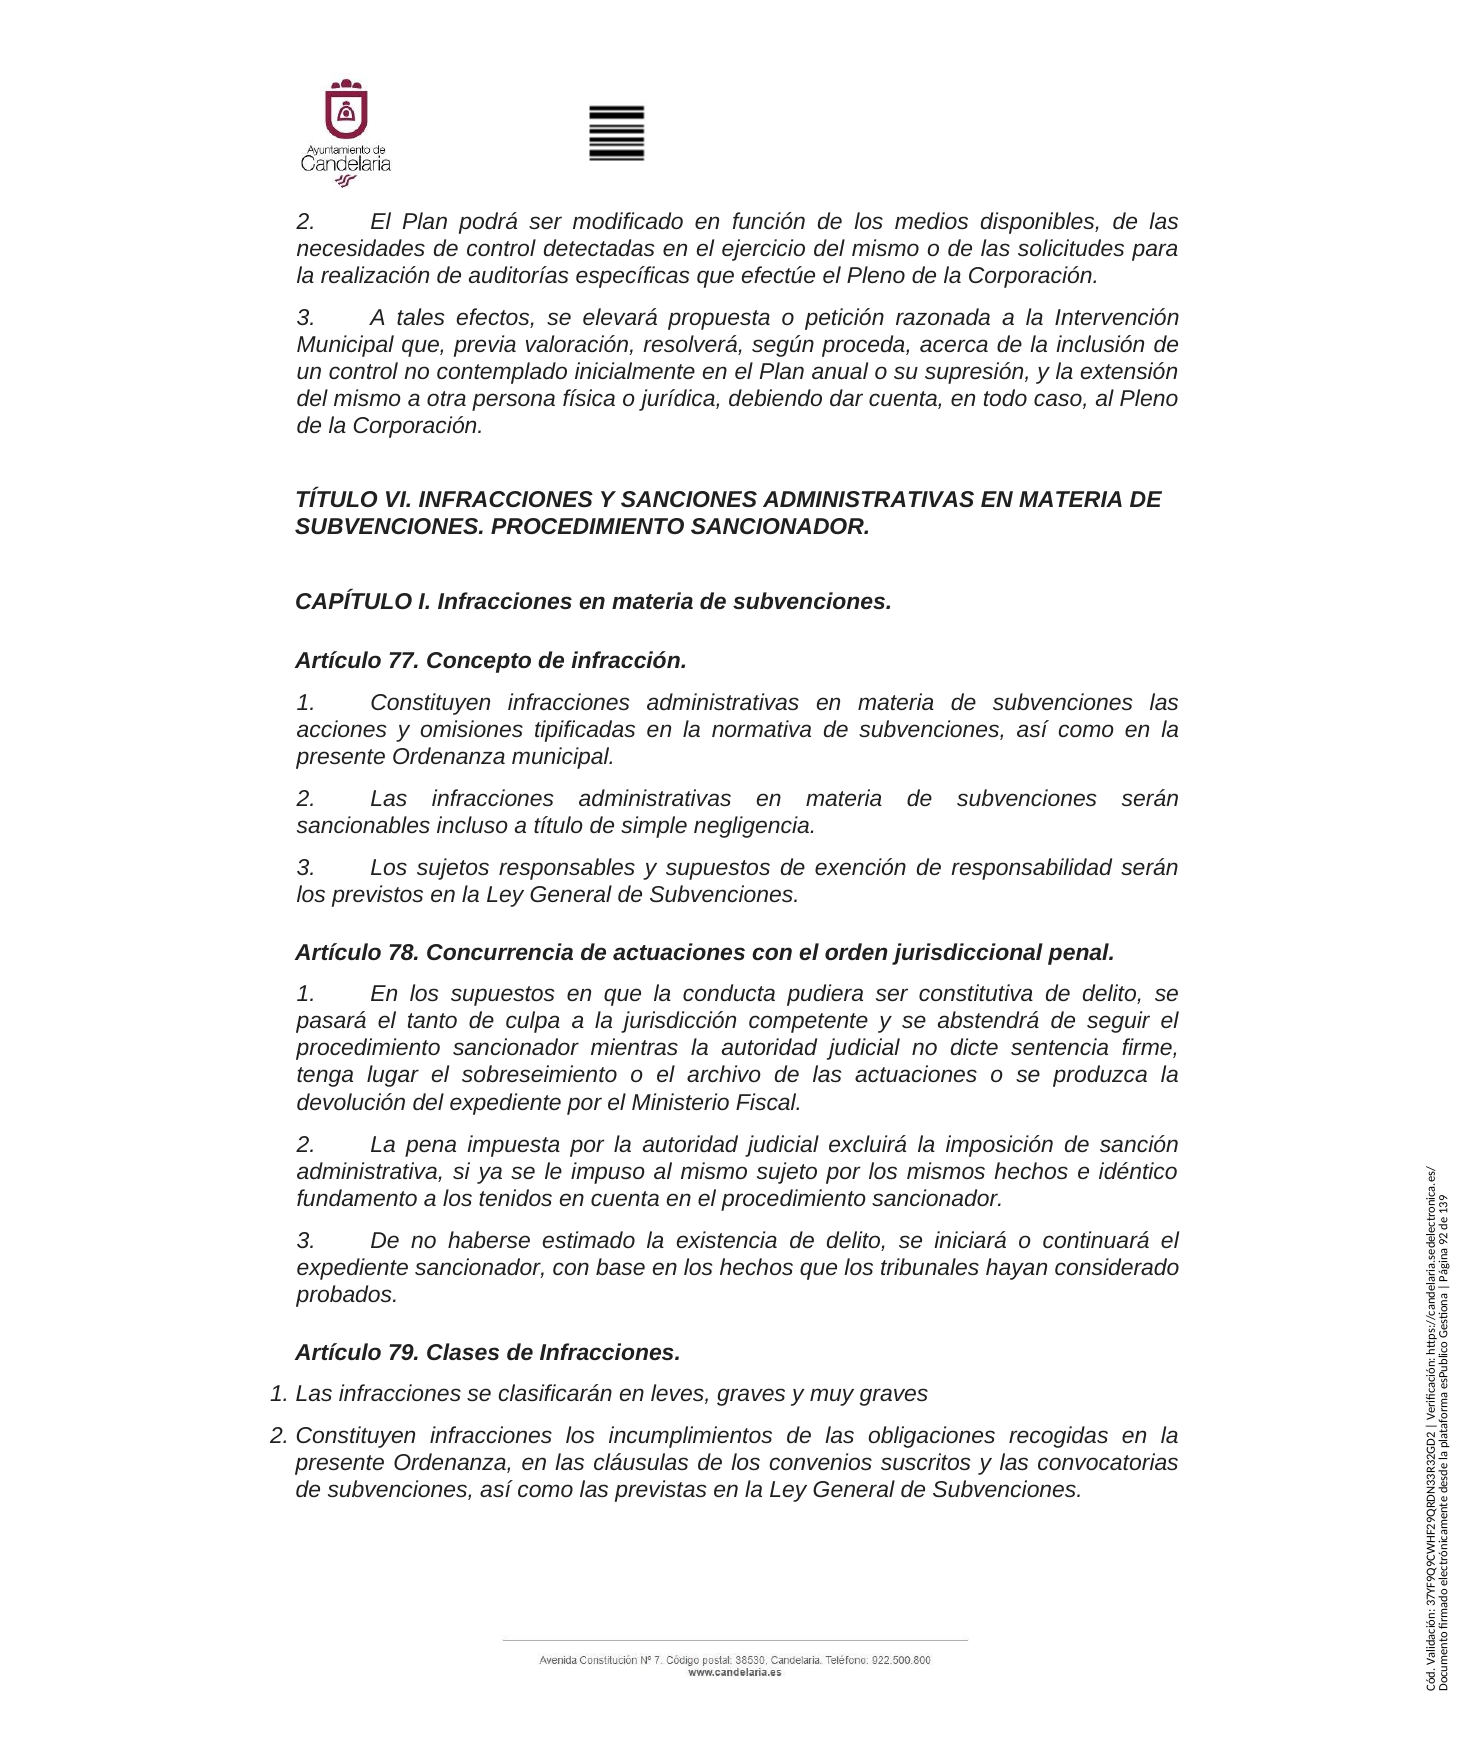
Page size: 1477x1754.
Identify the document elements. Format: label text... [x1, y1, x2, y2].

list En los supuestos en que la conducta pudiera ser constitutiva de delito, se pasará el tanto de culpa a la jurisdicción competente y se abstendrá de seguir el procedimiento sancionador mientras la autoridad judicial no dicte sentencia firme, tenga lugar el sobreseimiento o el archivo de las actuaciones o se produzca la devolución del expediente por el Ministerio Fiscal. [296, 980, 1182, 1115]
list Las infracciones se clasificarán en leves, graves y muy graves [270, 1380, 1182, 1407]
list El Plan podrá ser modificado en función de los medios disponibles, de las necesidades de control detectadas en el ejercicio del mismo o de las solicitudes para la realización de auditorías específicas que efectúe el Pleno de la Corporación. [296, 208, 1182, 288]
list Los sujetos responsables y supuestos de exención de responsabilidad serán los previstos en la Ley General de Subvenciones. [296, 854, 1182, 907]
list Las infracciones administrativas en materia de subvenciones serán sancionables incluso a título de simple negligencia. [296, 785, 1182, 838]
list La pena impuesta por la autoridad judicial excluirá la imposición de sanción administrativa, si ya se le impuso al mismo sujeto por los mismos hechos e idéntico fundamento a los tenidos en cuenta en el procedimiento sancionador. [296, 1131, 1182, 1211]
text CAPÍTULO I. Infracciones en materia de subvenciones. [295, 588, 1182, 614]
list Constituyen infracciones administrativas en materia de subvenciones las acciones y omisiones tipificadas en la normativa de subvenciones, así como en la presente Ordenanza municipal. [296, 688, 1182, 769]
list A tales efectos, se elevará propuesta o petición razonada a la Intervención Municipal que, previa valoración, resolverá, según proceda, acerca de la inclusión de un control no contemplado inicialmente en el Plan anual o su supresión, y la extensión del mismo a otra persona física o jurídica, debiendo dar cuenta, en todo caso, al Pleno de la Corporación. [296, 304, 1182, 439]
list De no haberse estimado la existencia de delito, se iniciará o continuará el expediente sancionador, con base en los hechos que los tribunales hayan considerado probados. [296, 1227, 1182, 1307]
text Artículo 79. Clases de Infracciones. [295, 1338, 1182, 1365]
text Artículo 78. Concurrencia de actuaciones con el orden jurisdiccional penal. [295, 938, 1182, 965]
text TÍTULO VI. INFRACCIONES Y SANCIONES ADMINISTRATIVAS EN MATERIA DE SUBVENCIONES. PROCEDIMIENTO SANCIONADOR. [295, 486, 1182, 539]
list Constituyen infracciones los incumplimientos de las obligaciones recogidas en la presente Ordenanza, en las cláusulas de los convenios suscritos y las convocatorias de subvenciones, así como las previstas en la Ley General de Subvenciones. [270, 1422, 1182, 1503]
text Artículo 77. Concepto de infracción. [295, 647, 1182, 673]
